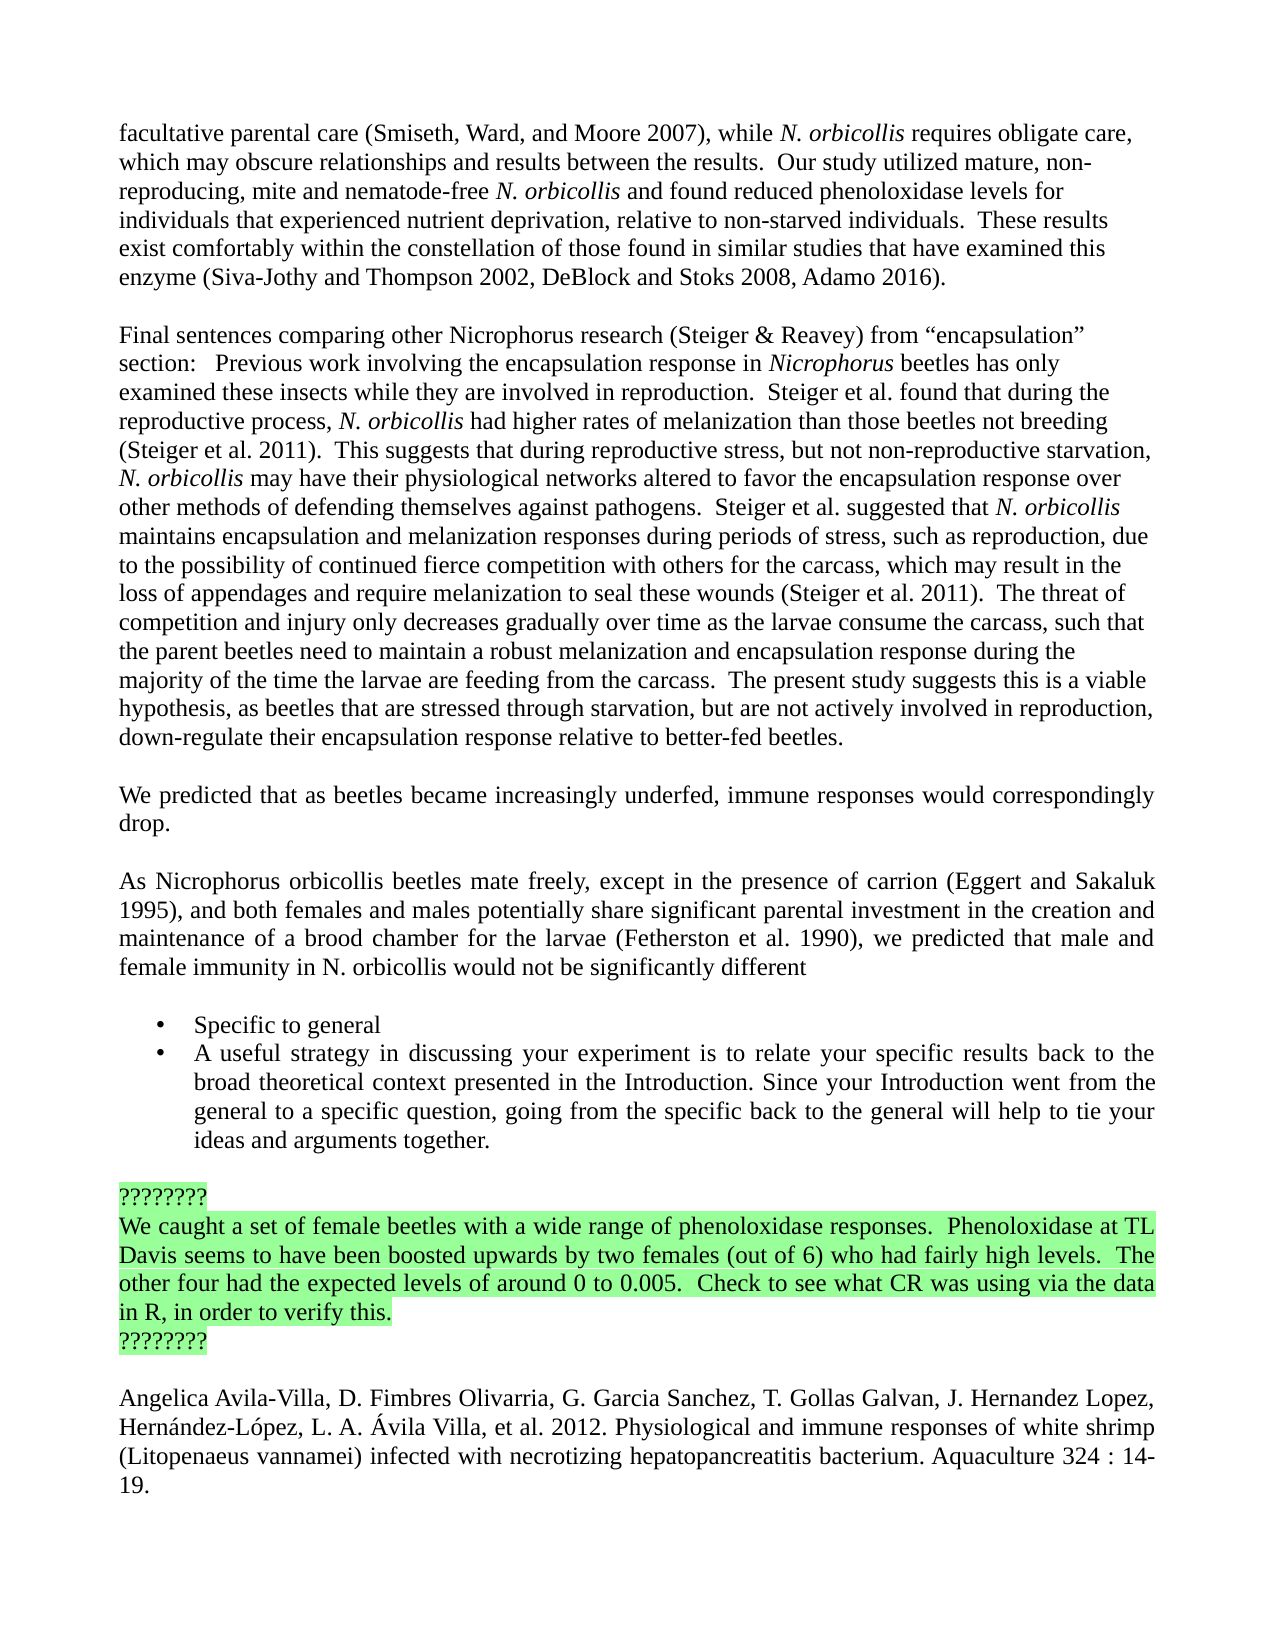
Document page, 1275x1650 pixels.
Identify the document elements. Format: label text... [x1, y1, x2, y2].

text ???????? [118, 1326, 1156, 1355]
text ???????? [118, 1182, 1156, 1211]
list A useful strategy in discussing your experiment is to relate your specific results back to the broad theoretical context presented in the Introduction. Since your Introduction went from the general to a specific question, going from the specific back to the general will help to tie your ideas and arguments together. [156, 1038, 1156, 1153]
text As Nicrophorus orbicollis beetles mate freely, except in the presence of carrion (Eggert and Sakaluk 1995), and both females and males potentially share significant parental investment in the creation and maintenance of a brood chamber for the larvae (Fetherston et al. 1990), we predicted that male and female immunity in N. orbicollis would not be significantly different [118, 866, 1156, 981]
text Final sentences comparing other Nicrophorus research (Steiger & Reavey) from “encapsulation” section: Previous work involving the encapsulation response in Nicrophorus beetles has only examined these insects while they are involved in reproduction. Steiger et al. found that during the reproductive process, N. orbicollis had higher rates of melanization than those beetles not breeding (Steiger et al. 2011). This suggests that during reproductive stress, but not non-reproductive starvation, N. orbicollis may have their physiological networks altered to favor the encapsulation response over other methods of defending themselves against pathogens. Steiger et al. suggested that N. orbicollis maintains encapsulation and melanization responses during periods of stress, such as reproduction, due to the possibility of continued fierce competition with others for the carcass, which may result in the loss of appendages and require melanization to seal these wounds (Steiger et al. 2011). The threat of competition and injury only decreases gradually over time as the larvae consume the carcass, such that the parent beetles need to maintain a robust melanization and encapsulation response during the majority of the time the larvae are feeding from the carcass. The present study suggests this is a viable hypothesis, as beetles that are stressed through starvation, but are not actively involved in reproduction, down-regulate their encapsulation response relative to better-fed beetles. [118, 320, 1156, 751]
list Specific to general [156, 1010, 1156, 1038]
text facultative parental care (Smiseth, Ward, and Moore 2007), while N. orbicollis requires obligate care, which may obscure relationships and results between the results. Our study utilized mature, non-reproducing, mite and nematode-free N. orbicollis and found reduced phenoloxidase levels for individuals that experienced nutrient deprivation, relative to non-starved individuals. These results exist comfortably within the constellation of those found in similar studies that have examined this enzyme (Siva-Jothy and Thompson 2002, DeBlock and Stoks 2008, Adamo 2016). [118, 118, 1156, 291]
text We predicted that as beetles became increasingly underfed, immune responses would correspondingly drop. [118, 780, 1156, 837]
text We caught a set of female beetles with a wide range of phenoloxidase responses. Phenoloxidase at TL Davis seems to have been boosted upwards by two females (out of 6) who had fairly high levels. The other four had the expected levels of around 0 to 0.005. Check to see what CR was using via the data in R, in order to verify this. [118, 1211, 1156, 1326]
text Angelica Avila-Villa, D. Fimbres Olivarria, G. Garcia Sanchez, T. Gollas Galvan, J. Hernandez Lopez, Hernández-López, L. A. Ávila Villa, et al. 2012. Physiological and immune responses of white shrimp (Litopenaeus vannamei) infected with necrotizing hepatopancreatitis bacterium. Aquaculture 324 : 14-19. [118, 1383, 1156, 1498]
